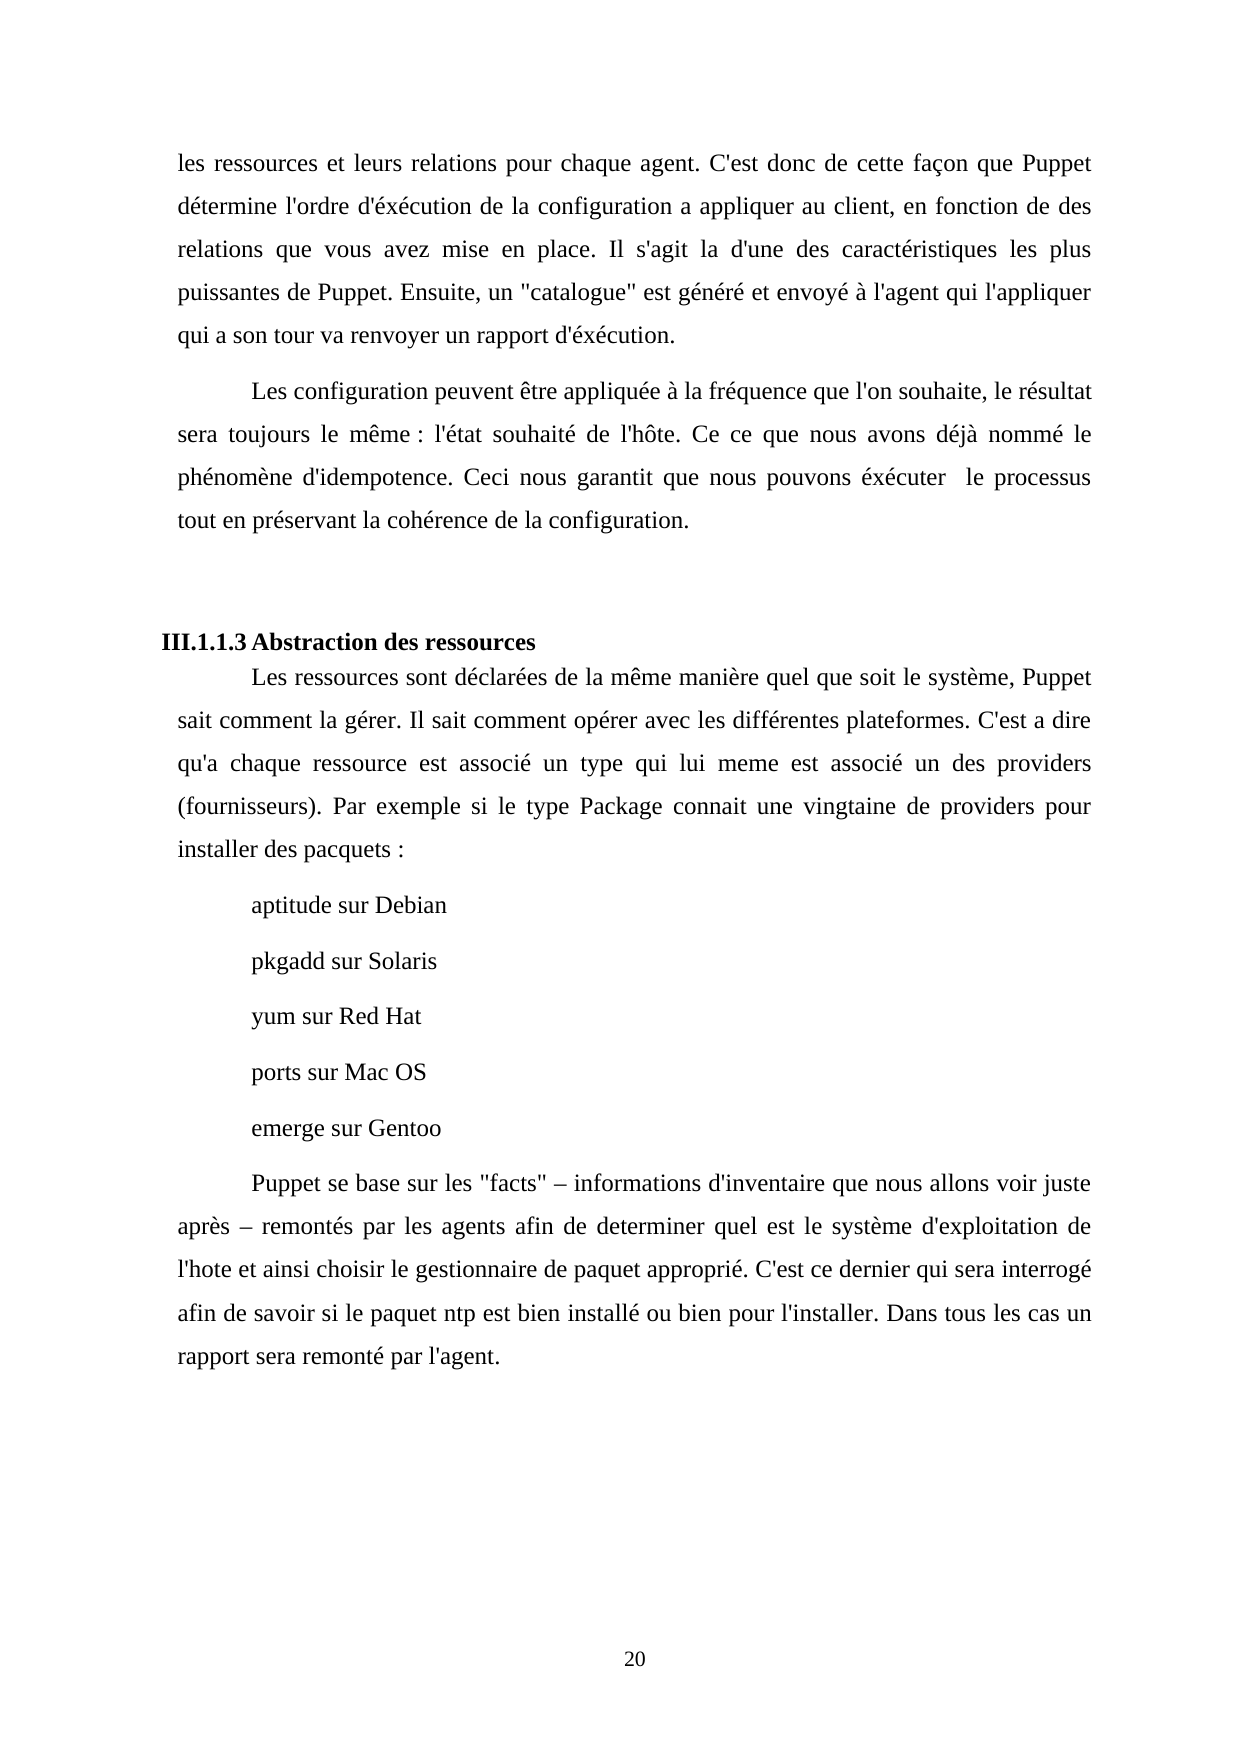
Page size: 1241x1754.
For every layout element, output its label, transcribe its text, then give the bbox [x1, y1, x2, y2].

subtitle Abstraction des ressources [161, 627, 1092, 656]
text les ressources et leurs relations pour chaque agent. C'est donc de cette façon que Puppet détermine l'ordre d'éxécution de la configuration a appliquer au client, en fonction de des relations que vous avez mise en place. Il s'agit la d'une des caractéristiques les plus puissantes de Puppet. Ensuite, un "catalogue" est généré et envoyé à l'agent qui l'appliquer qui a son tour va renvoyer un rapport d'éxécution. [177, 148, 1092, 349]
text ports sur Mac OS [177, 1057, 1092, 1086]
text Les configuration peuvent être appliquée à la fréquence que l'on souhaite, le résultat sera toujours le même : l'état souhaité de l'hôte. Ce ce que nous avons déjà nommé le phénomène d'idempotence. Ceci nous garantit que nous pouvons éxécuter le processus tout en préservant la cohérence de la configuration. [177, 376, 1092, 534]
text Les ressources sont déclarées de la même manière quel que soit le système, Puppet sait comment la gérer. Il sait comment opérer avec les différentes plateformes. C'est a dire qu'a chaque ressource est associé un type qui lui meme est associé un des providers (fournisseurs). Par exemple si le type Package connait une vingtaine de providers pour installer des pacquets : [177, 662, 1092, 863]
text emerge sur Gentoo [177, 1113, 1092, 1141]
text aptitude sur Debian [177, 890, 1092, 919]
text Puppet se base sur les "facts" – informations d'inventaire que nous allons voir juste après – remontés par les agents afin de determiner quel est le système d'exploitation de l'hote et ainsi choisir le gestionnaire de paquet approprié. C'est ce dernier qui sera interrogé afin de savoir si le paquet ntp est bien installé ou bien pour l'installer. Dans tous les cas un rapport sera remonté par l'agent. [177, 1168, 1092, 1369]
text pkgadd sur Solaris [177, 946, 1092, 974]
text yum sur Red Hat [177, 1001, 1092, 1030]
